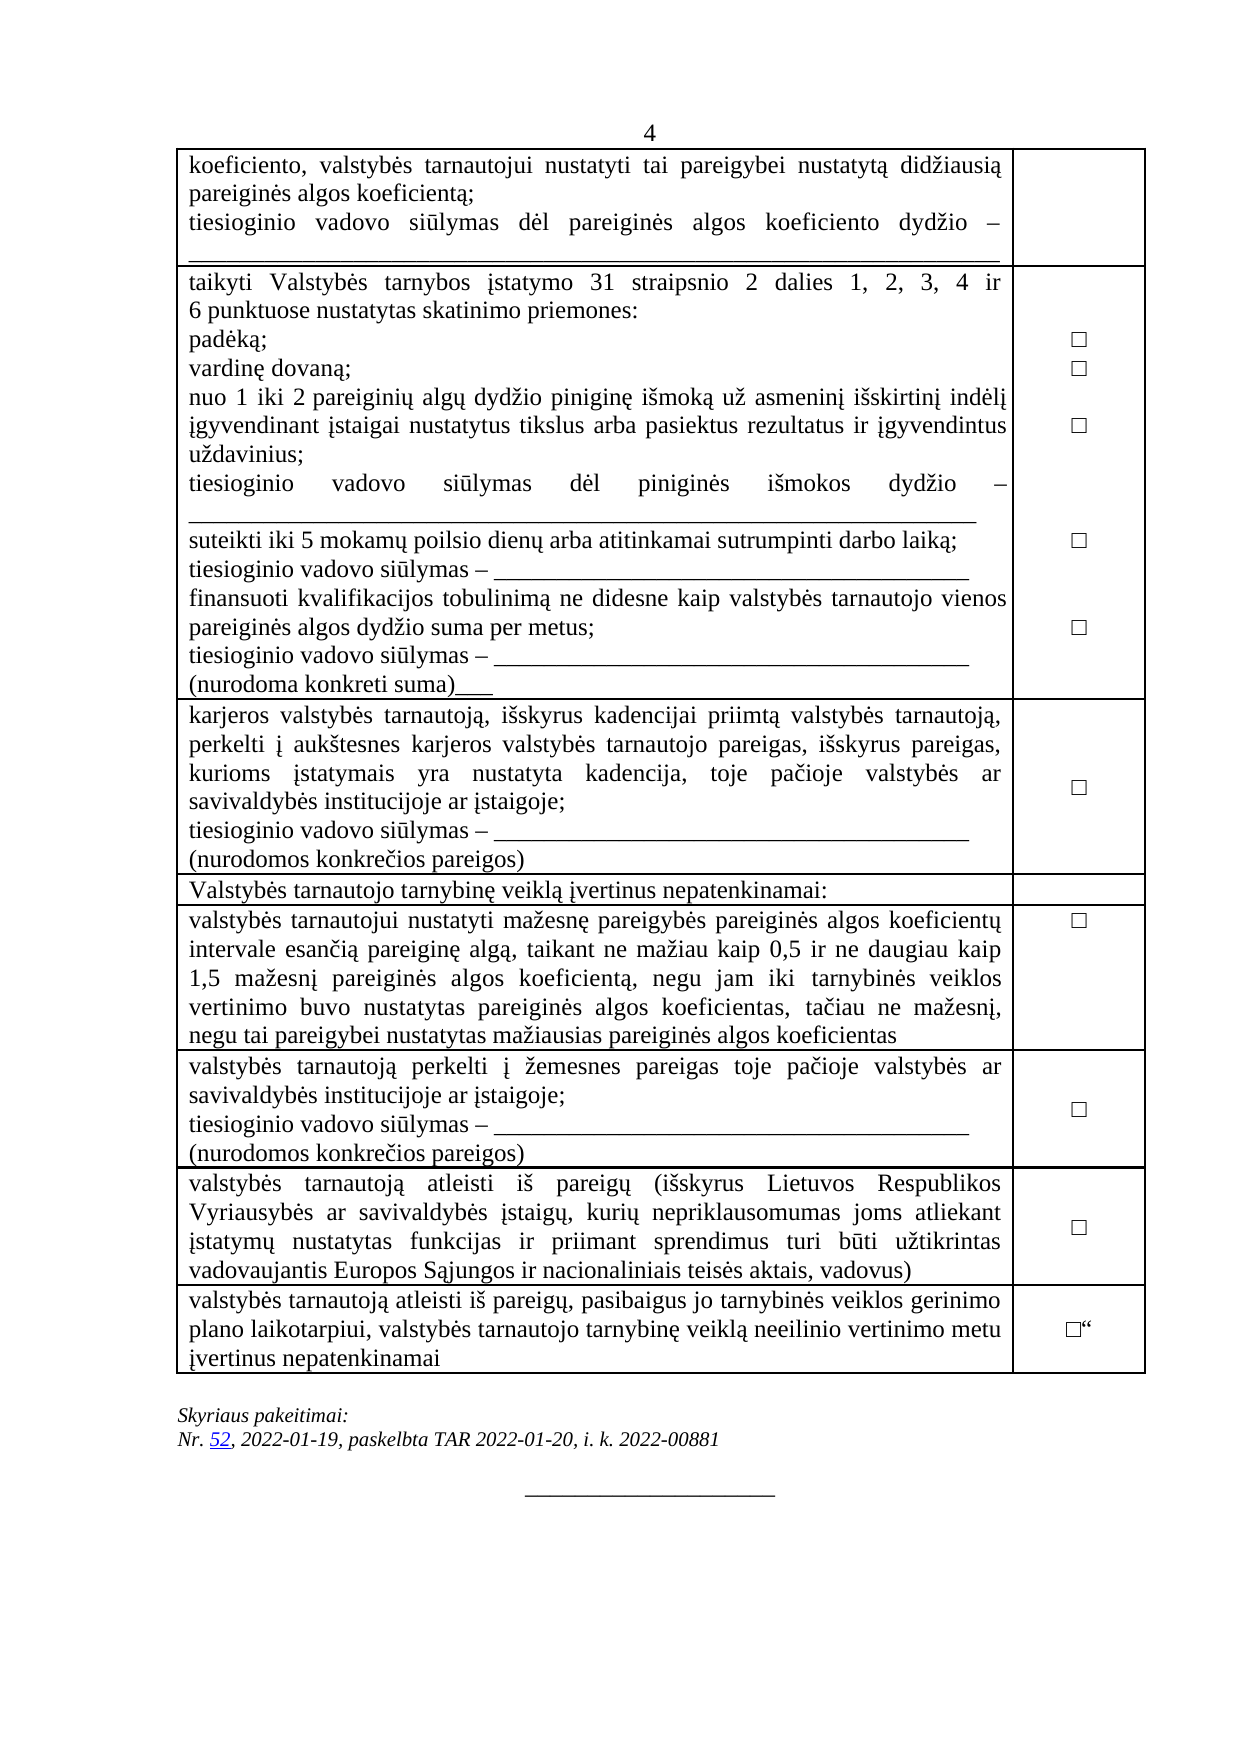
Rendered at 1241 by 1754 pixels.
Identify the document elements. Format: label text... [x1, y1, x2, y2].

table_cell □ □ □ □ □ [1014, 267, 1144, 698]
table_cell valstybės tarnautoją atleisti iš pareigų (išskyrus Lietuvos Respublikos Vyriausybės ar savivaldybės įstaigų, kurių nepriklausomumas joms atliekant įstatymų nustatytas funkcijas ir priimant sprendimus turi būti užtikrintas vadovaujantis Europos Sąjungos ir nacionaliniais teisės aktais, vadovus) [178, 1169, 1012, 1283]
table_cell koeficiento, valstybės tarnautojui nustatyti tai pareigybei nustatytą didžiausią pareiginės algos koeficientą; tiesioginio vadovo siūlymas dėl pareiginės algos koeficiento dydžio – ________________________________________________________________ [178, 150, 1012, 265]
table_cell karjeros valstybės tarnautoją, išskyrus kadencijai priimtą valstybės tarnautoją, perkelti į aukštesnes karjeros valstybės tarnautojo pareigas, išskyrus pareigas, kurioms įstatymais yra nustatyta kadencija, toje pačioje valstybės ar savivaldybės institucijoje ar įstaigoje; tiesioginio vadovo siūlymas – ______________________________________ (nurodomos konkrečios pareigos) [178, 700, 1012, 873]
table_cell [1014, 150, 1144, 265]
table_cell valstybės tarnautoją perkelti į žemesnes pareigas toje pačioje valstybės ar savivaldybės institucijoje ar įstaigoje; tiesioginio vadovo siūlymas – ______________________________________ (nurodomos konkrečios pareigos) [178, 1051, 1012, 1166]
text Skyriaus pakeitimai: [177, 1403, 1122, 1427]
table_cell □ [1014, 1051, 1144, 1166]
table_cell Valstybės tarnautojo tarnybinę veiklą įvertinus nepatenkinamai: [178, 875, 1012, 903]
table_cell □“ [1014, 1286, 1144, 1372]
text Nr. 52, 2022-01-19, paskelbta TAR 2022-01-20, i. k. 2022-00881 [177, 1427, 1122, 1451]
table_cell [1014, 875, 1144, 903]
table_cell taikyti Valstybės tarnybos įstatymo 31 straipsnio 2 dalies 1, 2, 3, 4 ir 6 punktuose nustatytas skatinimo priemones: padėką; vardinę dovaną; nuo 1 iki 2 pareiginių algų dydžio piniginę išmoką už asmeninį išskirtinį indėlį įgyvendinant įstaigai nustatytus tikslus arba pasiektus rezultatus ir įgyvendintus uždavinius; tiesioginio vadovo siūlymas dėl piniginės išmokos dydžio – _______________________________________________________________ suteikti iki 5 mokamų poilsio dienų arba atitinkamai sutrumpinti darbo laiką; tiesioginio vadovo siūlymas – ______________________________________ finansuoti kvalifikacijos tobulinimą ne didesne kaip valstybės tarnautojo vienos pareiginės algos dydžio suma per metus; tiesioginio vadovo siūlymas – ______________________________________ (nurodoma konkreti suma)___ [178, 267, 1012, 698]
table_cell □ [1014, 700, 1144, 873]
table_cell □ [1014, 1169, 1144, 1283]
text –––––––––––––––––––– [177, 1479, 1122, 1508]
table_cell □ [1014, 906, 1144, 1049]
table_cell valstybės tarnautoją atleisti iš pareigų, pasibaigus jo tarnybinės veiklos gerinimo plano laikotarpiui, valstybės tarnautojo tarnybinę veiklą neeilinio vertinimo metu įvertinus nepatenkinamai [178, 1286, 1012, 1372]
table_cell valstybės tarnautojui nustatyti mažesnę pareigybės pareiginės algos koeficientų intervale esančią pareiginę algą, taikant ne mažiau kaip 0,5 ir ne daugiau kaip 1,5 mažesnį pareiginės algos koeficientą, negu jam iki tarnybinės veiklos vertinimo buvo nustatytas pareiginės algos koeficientas, tačiau ne mažesnį, negu tai pareigybei nustatytas mažiausias pareiginės algos koeficientas [178, 906, 1012, 1049]
